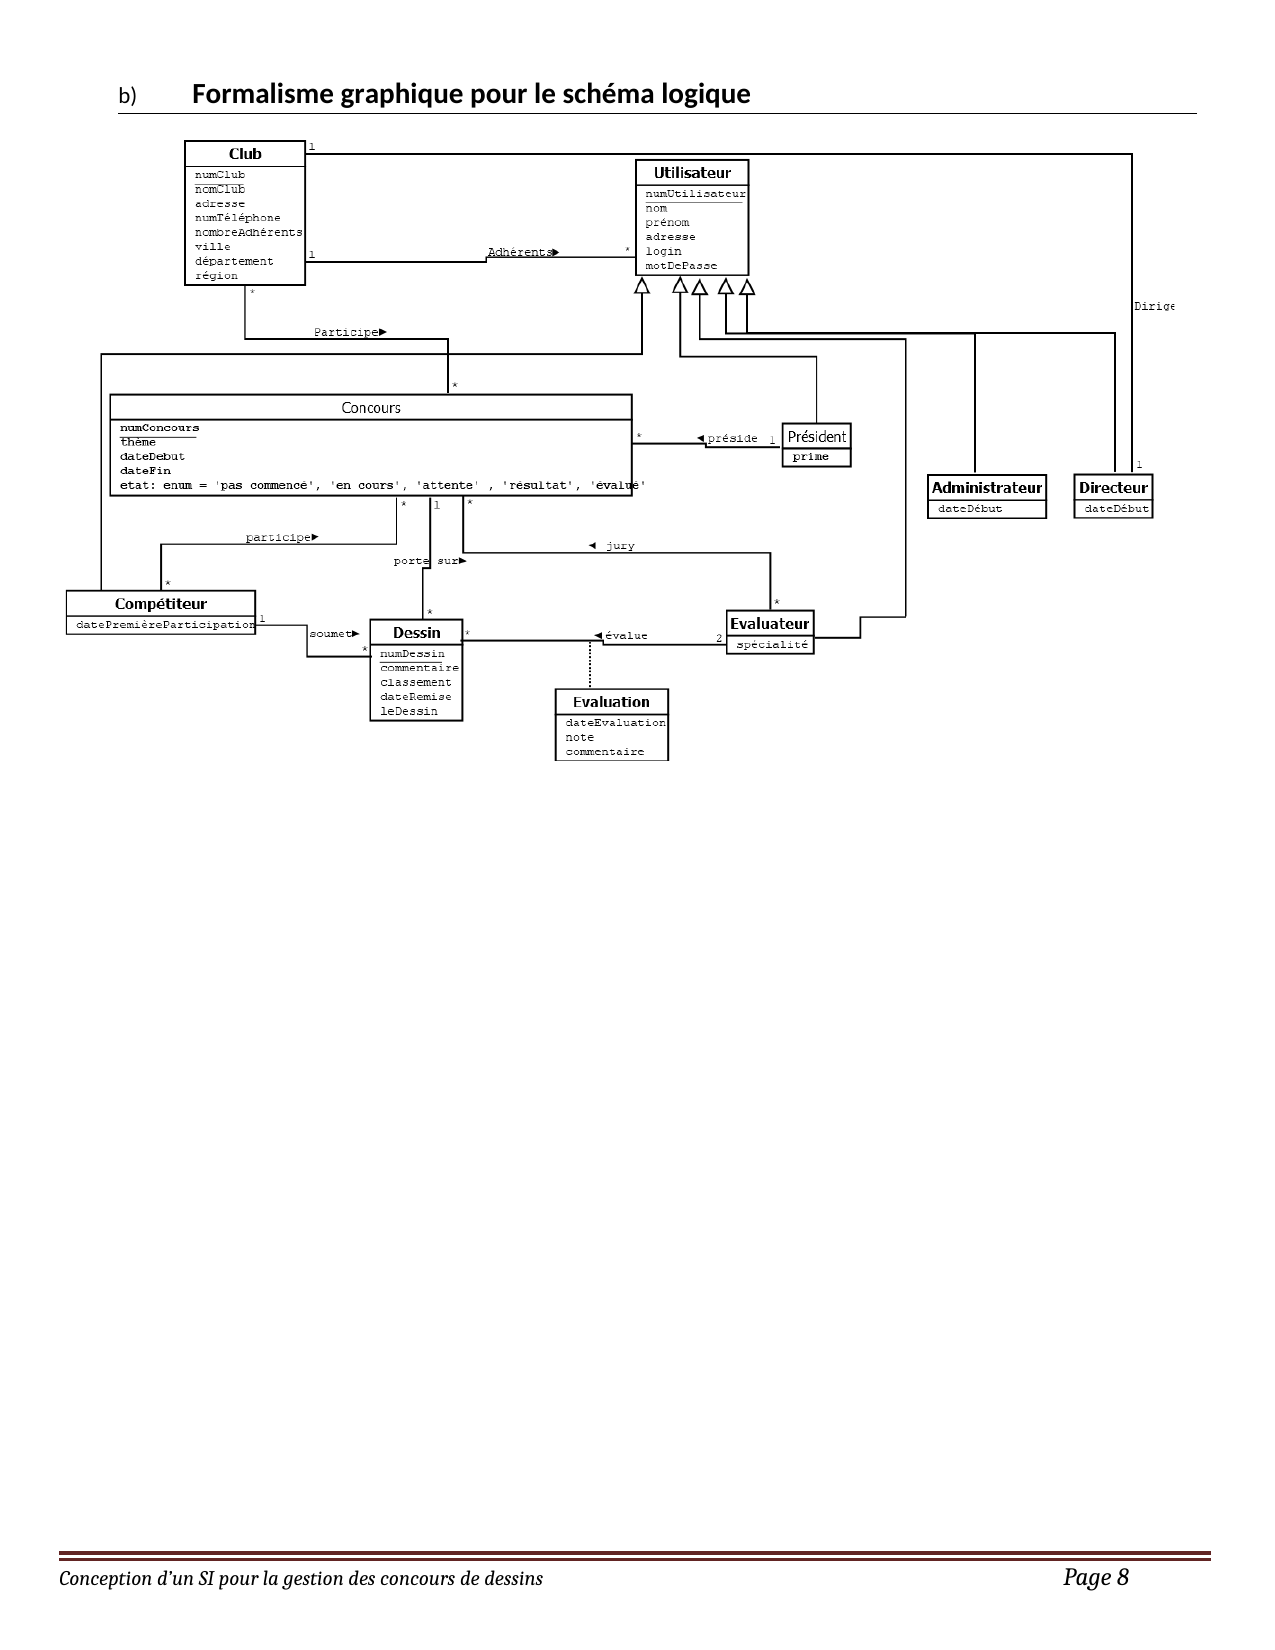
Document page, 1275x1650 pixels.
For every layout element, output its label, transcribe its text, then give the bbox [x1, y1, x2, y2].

picture [65, 140, 1175, 761]
list Formalisme graphique pour le schéma logique [118, 75, 1197, 113]
